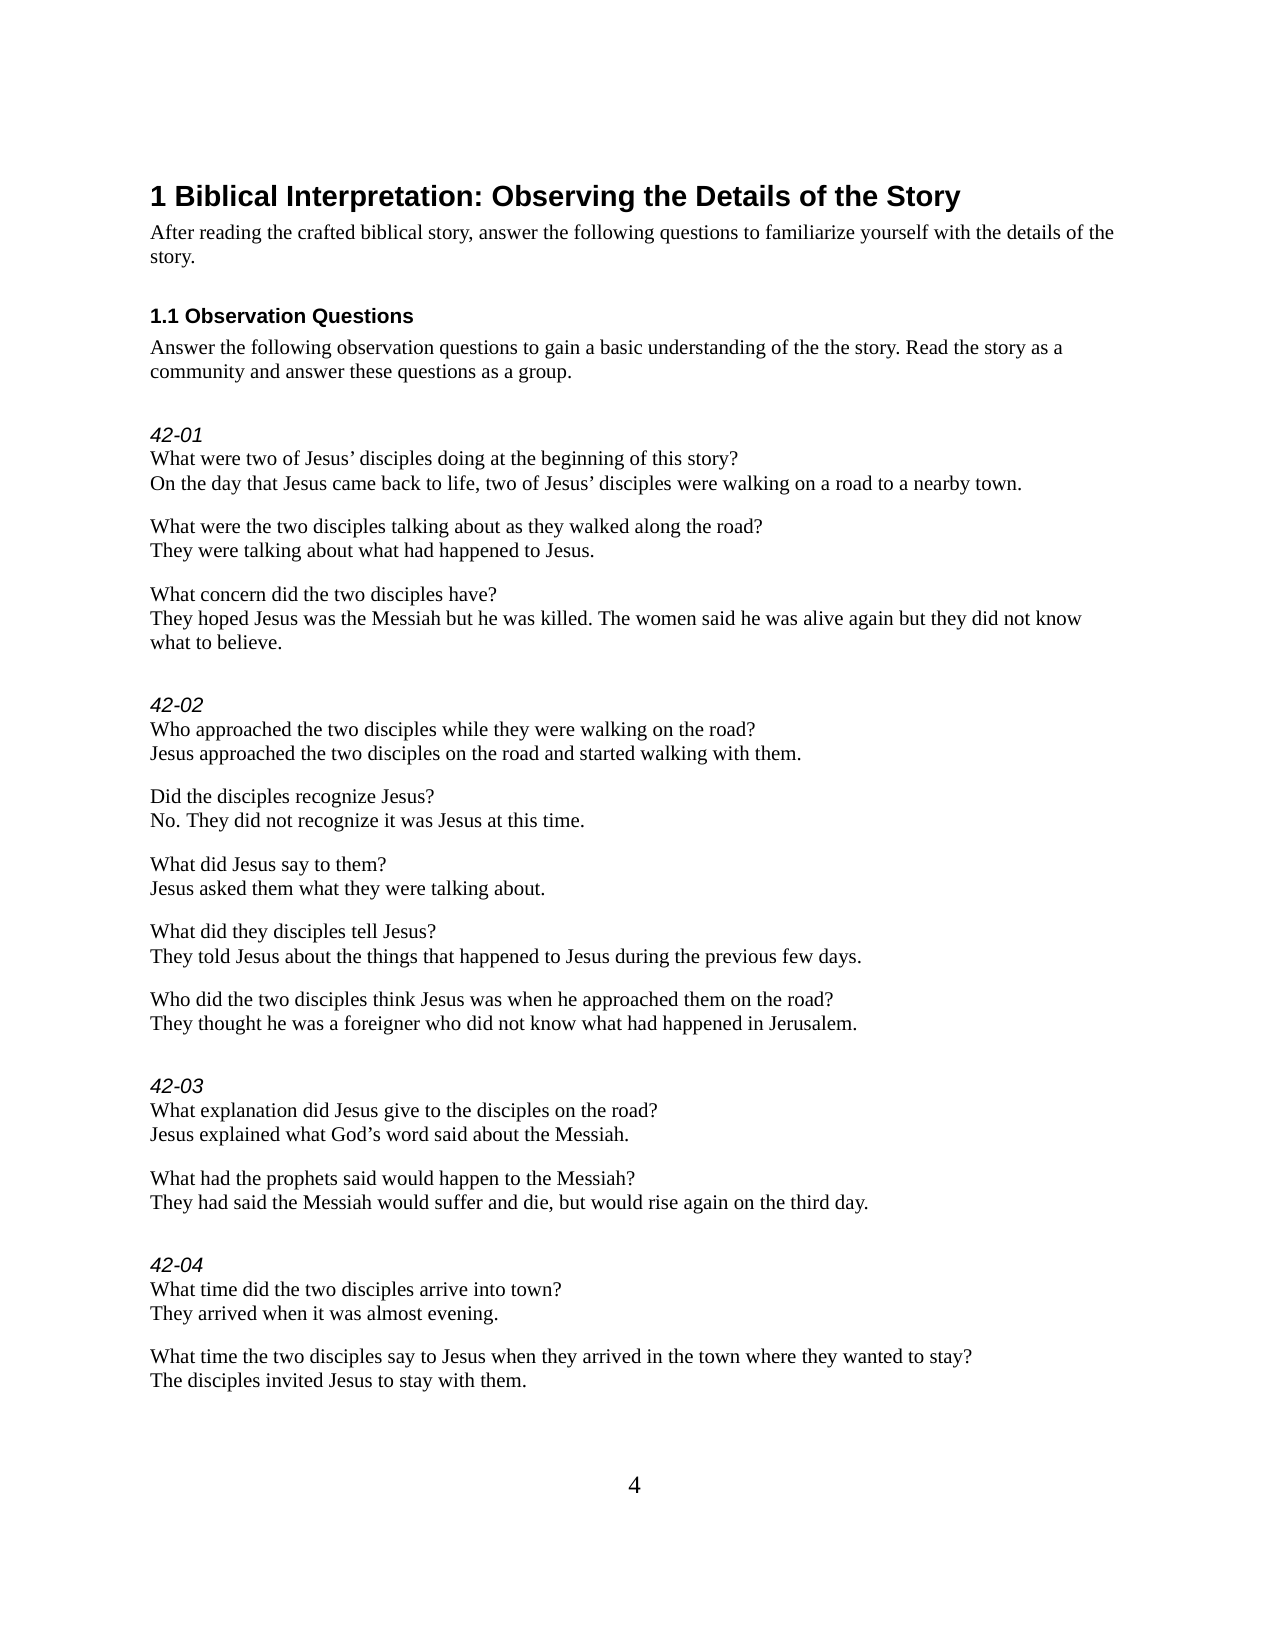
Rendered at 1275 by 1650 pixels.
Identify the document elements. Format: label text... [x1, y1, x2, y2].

text After reading the crafted biblical story, answer the following questions to familiarize yourself with the details of the story. [150, 220, 1125, 268]
subtitle 1 Biblical Interpretation: Observing the Details of the Story [150, 179, 1125, 212]
text What time did the two disciples arrive into town? They arrived when it was almost evening. [150, 1277, 1125, 1325]
text What time the two disciples say to Jesus when they arrived in the town where they wanted to stay? The disciples invited Jesus to stay with them. [150, 1344, 1125, 1392]
text What were the two disciples talking about as they walked along the road? They were talking about what had happened to Jesus. [150, 514, 1125, 562]
text What had the prophets said would happen to the Messiah? They had said the Messiah would suffer and die, but would rise again on the third day. [150, 1166, 1125, 1214]
subtitle 42-02 [150, 693, 1125, 717]
subtitle 1.1 Observation Questions [150, 304, 1125, 328]
text What explanation did Jesus give to the disciples on the road? Jesus explained what God’s word said about the Messiah. [150, 1098, 1125, 1146]
text Did the disciples recognize Jesus? No. They did not recognize it was Jesus at this time. [150, 784, 1125, 832]
subtitle 42-04 [150, 1253, 1125, 1277]
subtitle 42-01 [150, 422, 1125, 446]
text What were two of Jesus’ disciples doing at the beginning of this story? On the day that Jesus came back to life, two of Jesus’ disciples were walking on a road to a nearby town. [150, 446, 1125, 494]
text Who approached the two disciples while they were walking on the road? Jesus approached the two disciples on the road and started walking with them. [150, 717, 1125, 765]
text What did they disciples tell Jesus? They told Jesus about the things that happened to Jesus during the previous few days. [150, 919, 1125, 968]
subtitle 42-03 [150, 1074, 1125, 1098]
text Who did the two disciples think Jesus was when he approached them on the road? They thought he was a foreigner who did not know what had happened in Jerusalem. [150, 987, 1125, 1035]
text Answer the following observation questions to gain a basic understanding of the the story. Read the story as a community and answer these questions as a group. [150, 335, 1125, 383]
text What concern did the two disciples have? They hoped Jesus was the Messiah but he was killed. The women said he was alive again but they did not know what to believe. [150, 582, 1125, 654]
text What did Jesus say to them? Jesus asked them what they were talking about. [150, 852, 1125, 900]
